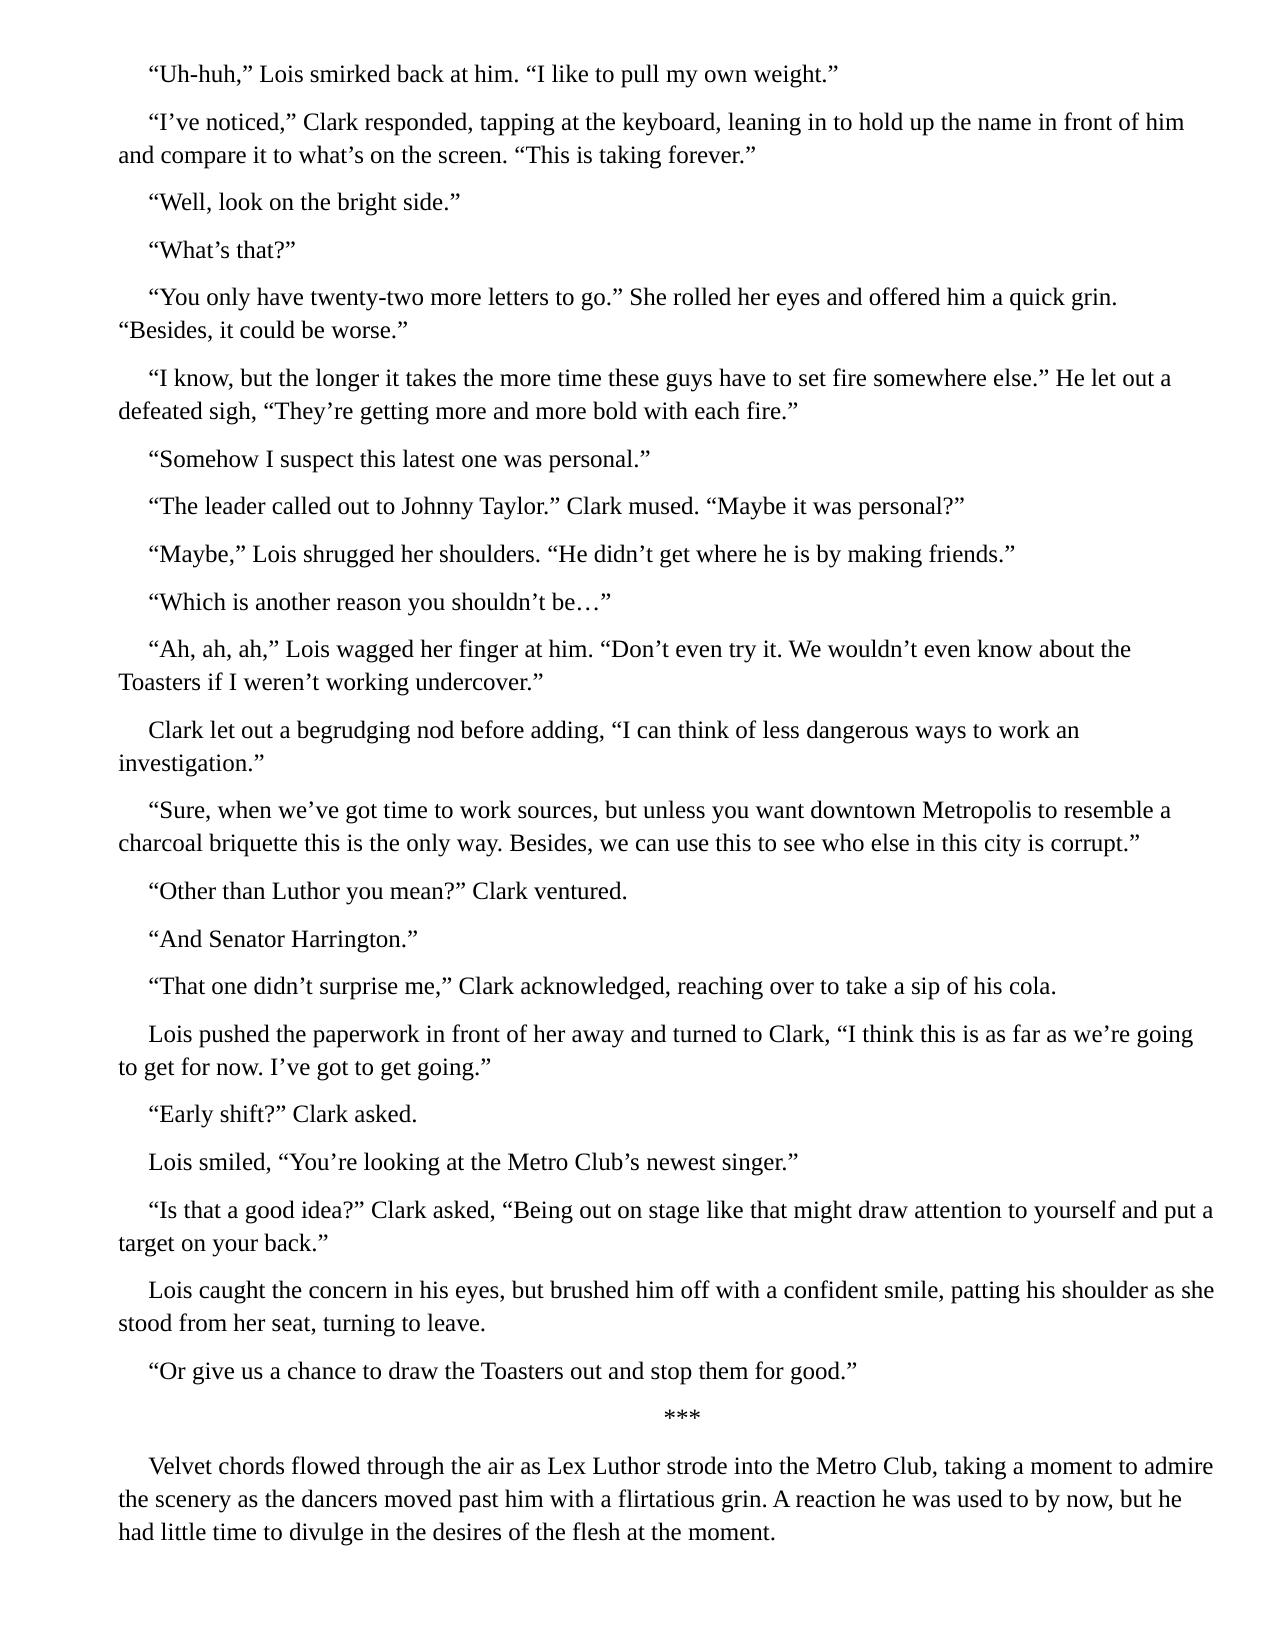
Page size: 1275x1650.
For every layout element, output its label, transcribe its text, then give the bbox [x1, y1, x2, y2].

text “Which is another reason you shouldn’t be…” [118, 587, 1216, 615]
text “Or give us a chance to draw the Toasters out and stop them for good.” [118, 1356, 1216, 1385]
text “Is that a good idea?” Clark asked, “Being out on stage like that might draw attention to yourself and put a target on your back.” [118, 1195, 1216, 1256]
text “Ah, ah, ah,” Lois wagged her finger at him. “Don’t even try it. We wouldn’t even know about the Toasters if I weren’t working undercover.” [118, 634, 1216, 696]
text “I’ve noticed,” Clark responded, tapping at the keyboard, leaning in to hold up the name in front of him and compare it to what’s on the screen. “This is taking forever.” [118, 107, 1216, 168]
text “The leader called out to Johnny Taylor.” Clark mused. “Maybe it was personal?” [118, 491, 1216, 520]
text “I know, but the longer it takes the more time these guys have to set fire somewhere else.” He let out a defeated sigh, “They’re getting more and more bold with each fire.” [118, 363, 1216, 425]
text Lois smiled, “You’re looking at the Metro Club’s newest singer.” [118, 1147, 1216, 1176]
text “Other than Luthor you mean?” Clark ventured. [118, 876, 1216, 905]
text “Uh-huh,” Lois smirked back at him. “I like to pull my own weight.” [118, 59, 1216, 88]
text *** [118, 1403, 1216, 1432]
text “Somehow I suspect this latest one was personal.” [118, 444, 1216, 472]
text “Maybe,” Lois shrugged her shoulders. “He didn’t get where he is by making friends.” [118, 539, 1216, 568]
text “You only have twenty-two more letters to go.” She rolled her eyes and offered him a quick grin. “Besides, it could be worse.” [118, 282, 1216, 344]
text Velvet chords flowed through the air as Lex Luthor strode into the Metro Club, taking a moment to admire the scenery as the dancers moved past him with a flirtatious grin. A reaction he was used to by now, but he had little time to divulge in the desires of the flesh at the moment. [118, 1451, 1216, 1546]
text “Early shift?” Clark asked. [118, 1099, 1216, 1128]
text “And Senator Harrington.” [118, 924, 1216, 952]
text “Well, look on the bright side.” [118, 187, 1216, 216]
text Lois pushed the paperwork in front of her away and turned to Clark, “I think this is as far as we’re going to get for now. I’ve got to get going.” [118, 1019, 1216, 1081]
text Clark let out a begrudging nod before adding, “I can think of less dangerous ways to work an investigation.” [118, 715, 1216, 777]
text Lois caught the concern in his eyes, but brushed him off with a confident smile, patting his shoulder as she stood from her seat, turning to leave. [118, 1275, 1216, 1337]
text “Sure, when we’ve got time to work sources, but unless you want downtown Metropolis to resemble a charcoal briquette this is the only way. Besides, we can use this to see who else in this city is corrupt.” [118, 795, 1216, 857]
text “That one didn’t surprise me,” Clark acknowledged, reaching over to take a sip of his cola. [118, 971, 1216, 1000]
text “What’s that?” [118, 235, 1216, 264]
